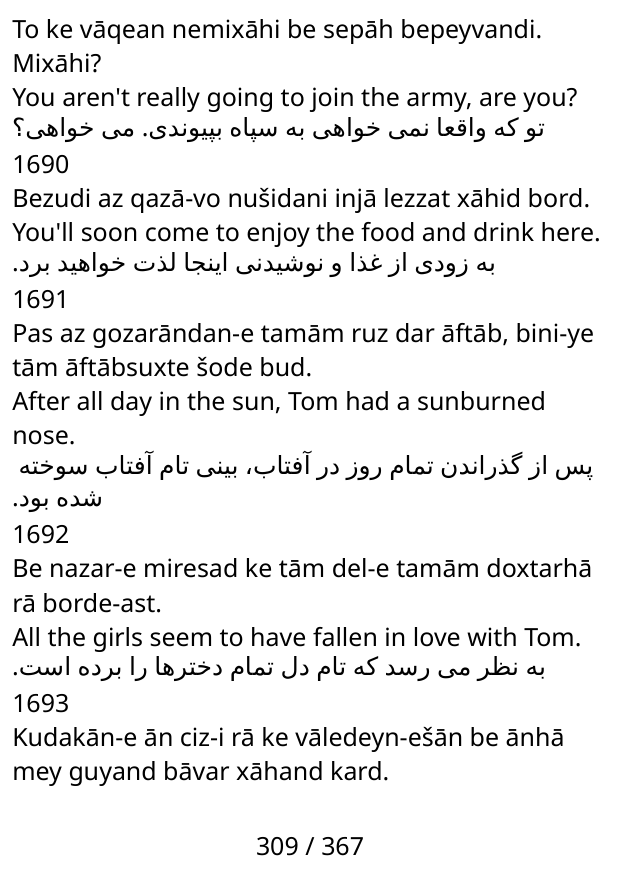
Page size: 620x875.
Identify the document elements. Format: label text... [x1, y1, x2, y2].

text پس از گذراندن تمام روز در آفتاب، بینی تام آفتاب سوخته شده بود. [12, 452, 607, 517]
text Kudakān-e ān ciz-i rā ke vāledeyn-ešān be ānhā mey guyand bāvar xāhand kard. [12, 720, 607, 788]
text 1693 [12, 686, 607, 720]
text 1690 [12, 147, 607, 181]
text Be nazar-e mi‌resad ke tām del-e tamām doxtarhā rā borde-ast. [12, 551, 607, 619]
text All the girls seem to have fallen in love with Tom. [12, 619, 607, 653]
text Pas az gozarāndan-e tamām ruz dar āftāb, bini-ye tām āftābsuxte šode bud. [12, 316, 607, 384]
text به زودی از غذا و نوشیدنی اینجا لذت خواهید برد. [12, 249, 607, 282]
text After all day in the sun, Tom had a sunburned nose. [12, 384, 607, 452]
text You aren't really going to join the army, are you? [12, 80, 607, 114]
text به نظر می رسد که تام دل تمام دخترها را برده است. [12, 653, 607, 686]
text تو که واقعا نمی خواهی به سپاه بپیوندی. می خواهی؟ [12, 114, 607, 147]
text Bezudi az qazā-vo nušidani injā lezzat xāhid bord. [12, 181, 607, 215]
text You'll soon come to enjoy the food and drink here. [12, 215, 607, 249]
text 1692 [12, 517, 607, 551]
text To ke vāqean nemi‌xāhi be sepāh bepeyvandi. Mi‌xāhi? [12, 12, 607, 80]
text 1691 [12, 282, 607, 316]
